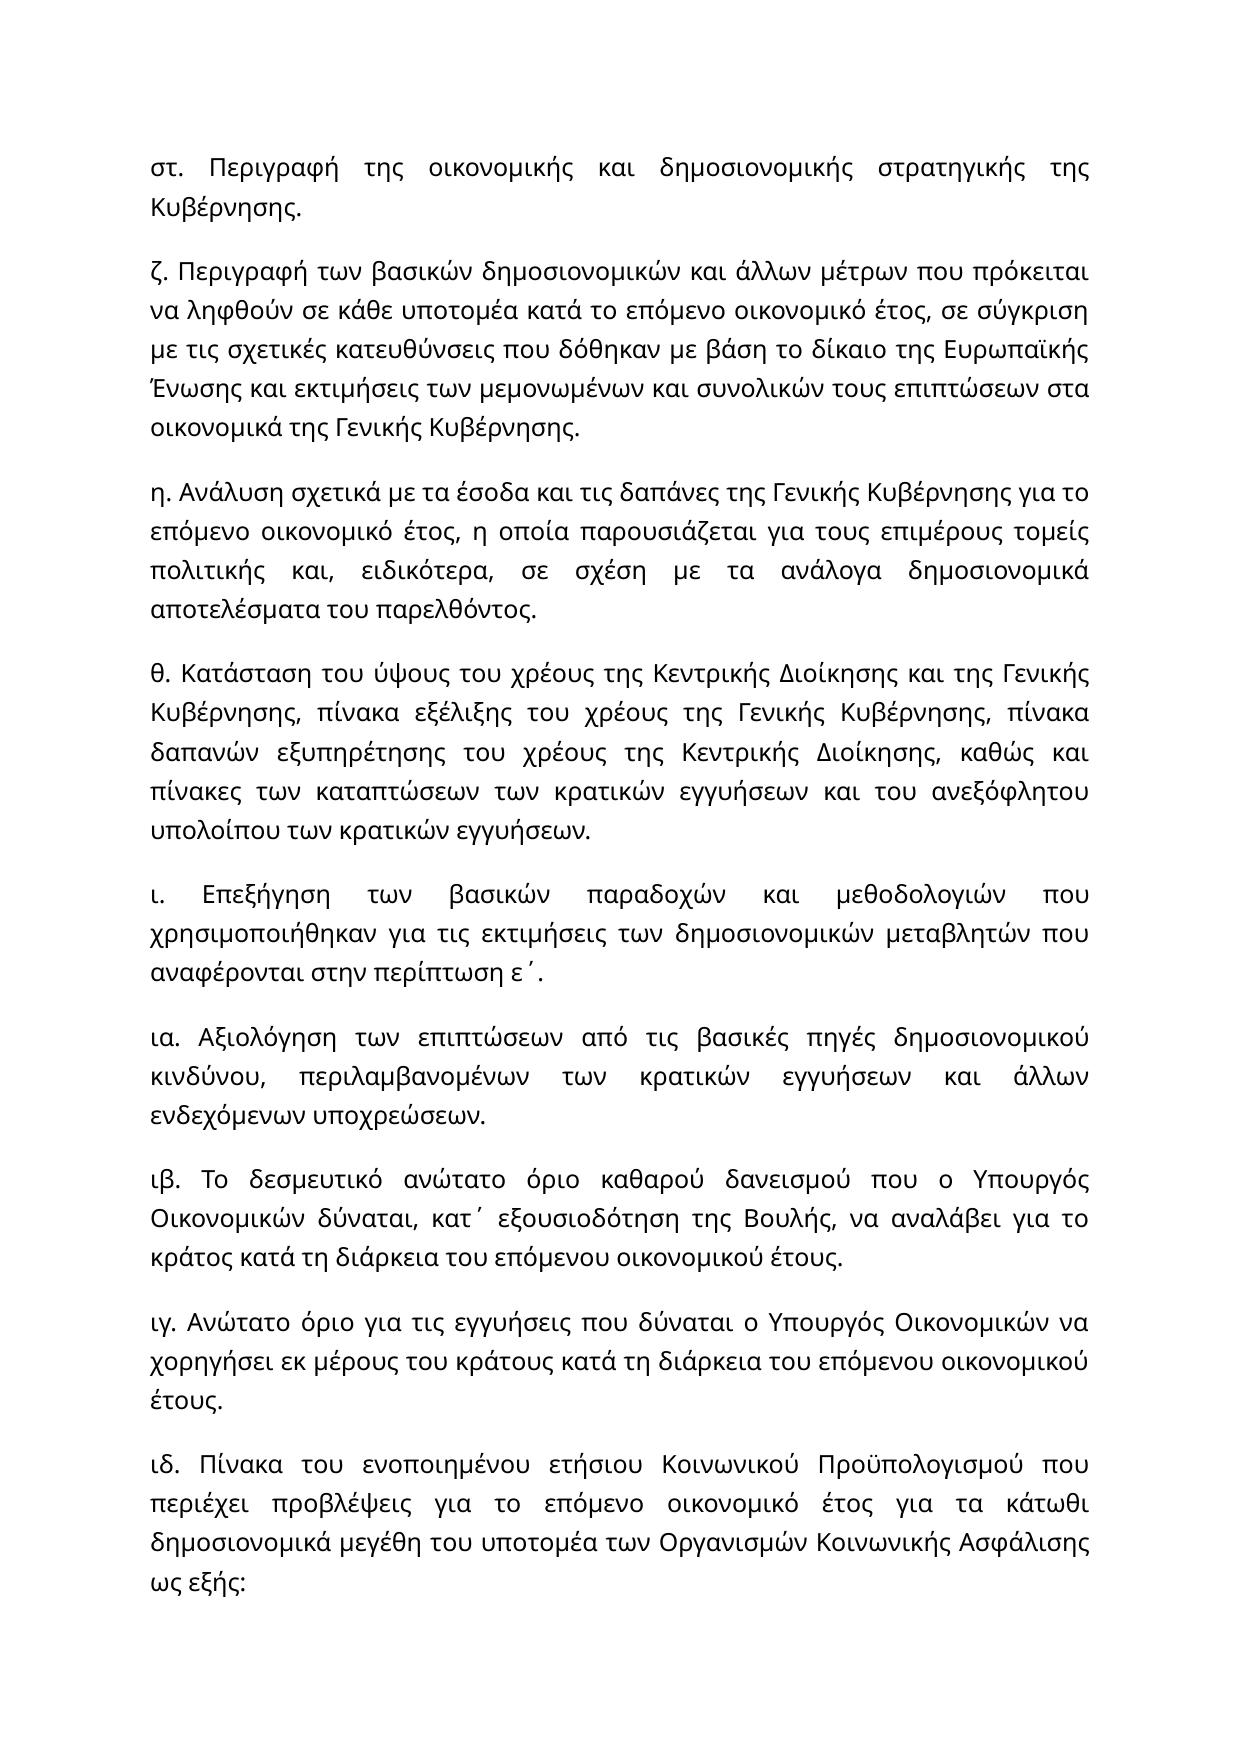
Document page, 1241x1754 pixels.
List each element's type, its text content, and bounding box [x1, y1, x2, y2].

text ιδ. Πίνακα του ενοποιημένου ετήσιου Κοινωνικού Προϋπολογισμού που περιέχει προβλέψεις για το επόμενο οικονομικό έτος για τα κάτωθι δημοσιονομικά μεγέθη του υποτομέα των Οργανισμών Κοινωνικής Ασφάλισης ως εξής: [150, 1447, 1090, 1598]
text η. Ανάλυση σχετικά με τα έσοδα και τις δαπάνες της Γενικής Κυβέρνησης για το επόμενο οικονομικό έτος, η οποία παρουσιάζεται για τους επιμέρους τομείς πολιτικής και, ειδικότερα, σε σχέση με τα ανάλογα δημοσιονομικά αποτελέσματα του παρελθόντος. [150, 474, 1090, 626]
text θ. Κατάσταση του ύψους του χρέους της Κεντρικής Διοίκησης και της Γενικής Κυβέρνησης, πίνακα εξέλιξης του χρέους της Γενικής Κυβέρνησης, πίνακα δαπανών εξυπηρέτησης του χρέους της Κεντρικής Διοίκησης, καθώς και πίνακες των καταπτώσεων των κρατικών εγγυήσεων και του ανεξόφλητου υπολοίπου των κρατικών εγγυήσεων. [150, 656, 1090, 847]
text ιγ. Ανώτατο όριο για τις εγγυήσεις που δύναται ο Υπουργός Οικονομικών να χορηγήσει εκ μέρους του κράτους κατά τη διάρκεια του επόμενου οικονομικού έτους. [150, 1304, 1090, 1417]
text ζ. Περιγραφή των βασικών δημοσιονομικών και άλλων μέτρων που πρόκειται να ληφθούν σε κάθε υποτομέα κατά το επόμενο οικονομικό έτος, σε σύγκριση με τις σχετικές κατευθύνσεις που δόθηκαν με βάση το δίκαιο της Ευρωπαϊκής Ένωσης και εκτιμήσεις των μεμονωμένων και συνολικών τους επιπτώσεων στα οικονομικά της Γενικής Κυβέρνησης. [150, 253, 1090, 444]
text ιβ. Το δεσμευτικό ανώτατο όριο καθαρού δανεισμού που ο Υπουργός Οικονομικών δύναται, κατ΄ εξουσιοδότηση της Βουλής, να αναλάβει για το κράτος κατά τη διάρκεια του επόμενου οικονομικού έτους. [150, 1162, 1090, 1274]
text στ. Περιγραφή της οικονομικής και δημοσιονομικής στρατηγικής της Κυβέρνησης. [150, 150, 1090, 223]
text ι. Επεξήγηση των βασικών παραδοχών και μεθοδολογιών που χρησιμοποιήθηκαν για τις εκτιμήσεις των δημοσιονομικών μεταβλητών που αναφέρονται στην περίπτωση ε΄. [150, 877, 1090, 989]
text ια. Αξιολόγηση των επιπτώσεων από τις βασικές πηγές δημοσιονομικού κινδύνου, περιλαμβανομένων των κρατικών εγγυήσεων και άλλων ενδεχόμενων υποχρεώσεων. [150, 1019, 1090, 1132]
